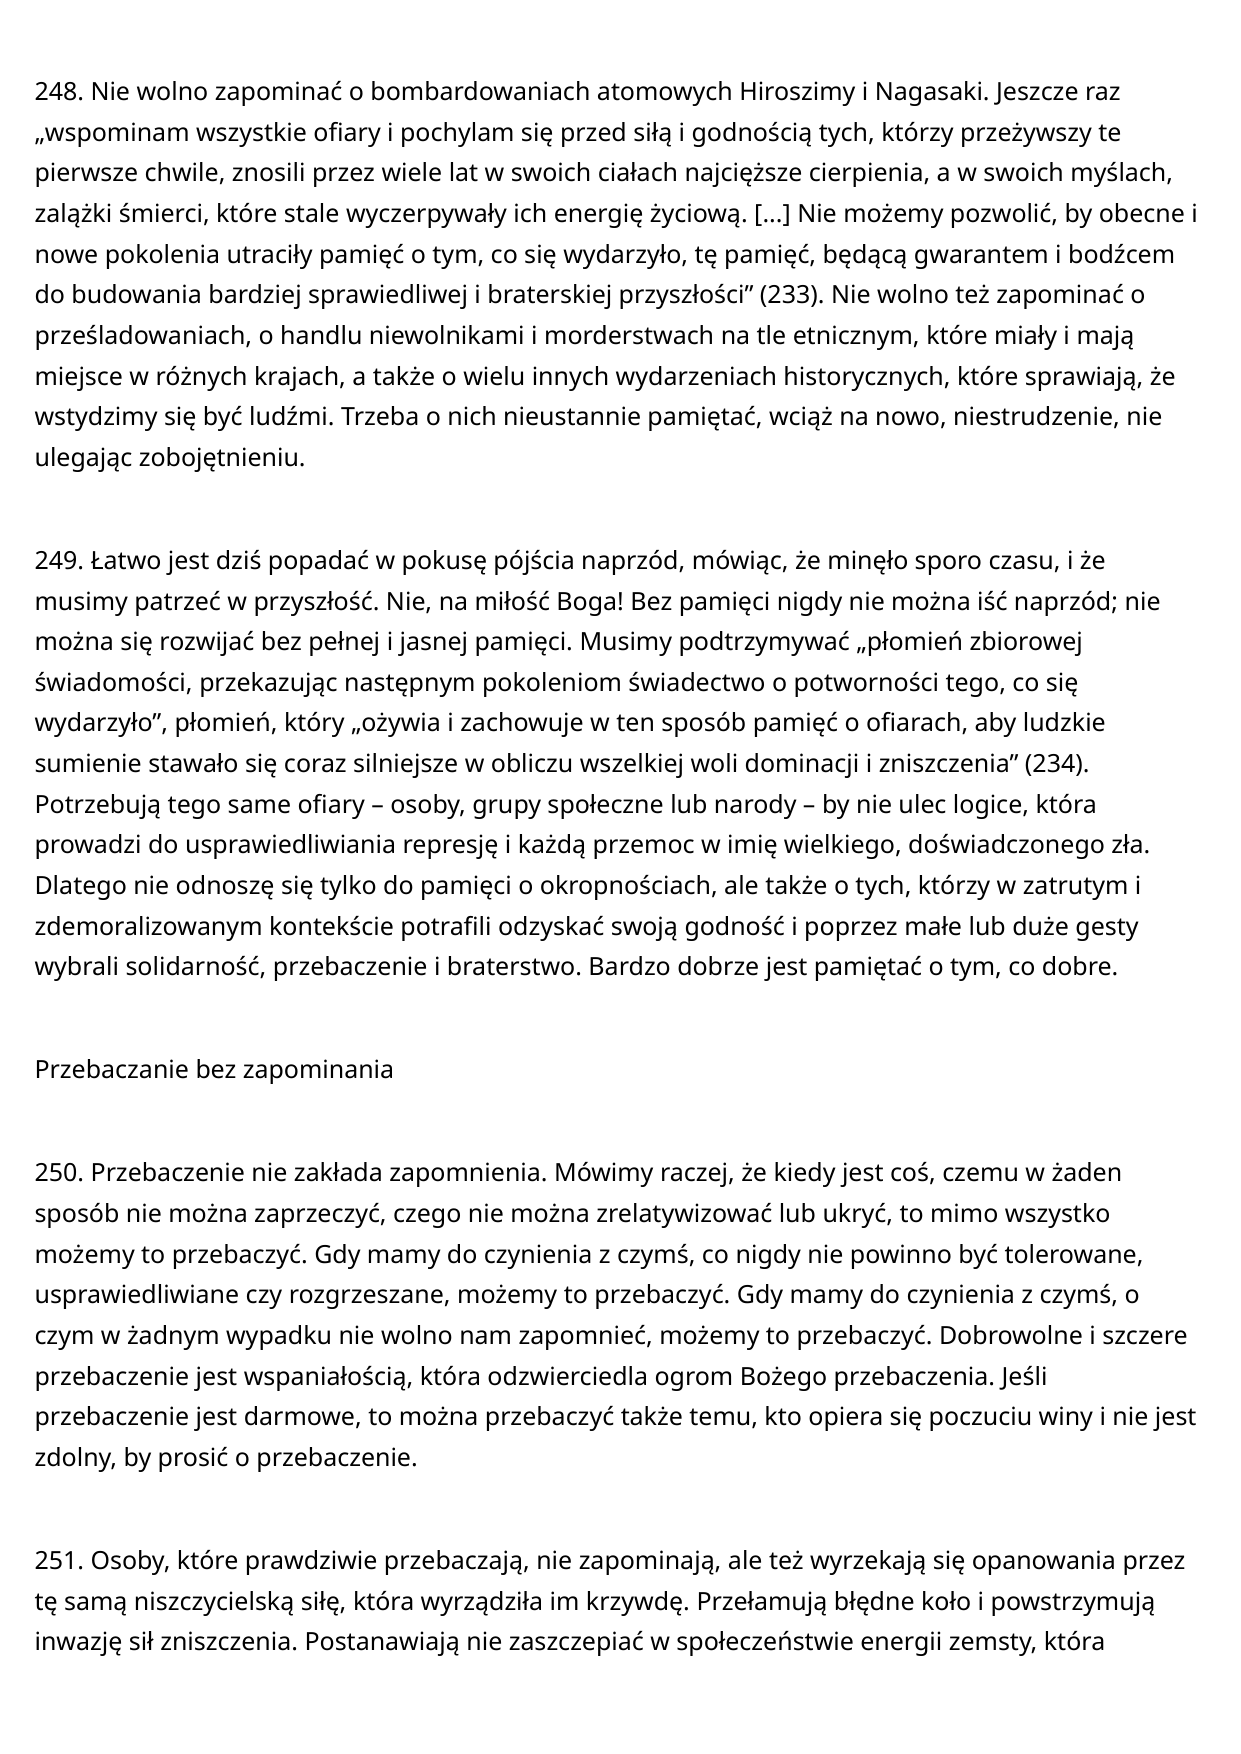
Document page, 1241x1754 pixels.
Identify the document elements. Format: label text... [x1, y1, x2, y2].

text 248. Nie wolno zapominać o bombardowaniach atomowych Hiroszimy i Nagasaki. Jeszcze raz „wspominam wszystkie ofiary i pochylam się przed siłą i godnością tych, którzy przeżywszy te pierwsze chwile, znosili przez wiele lat w swoich ciałach najcięższe cierpienia, a w swoich myślach, zalążki śmierci, które stale wyczerpywały ich energię życiową. [...] Nie możemy pozwolić, by obecne i nowe pokolenia utraciły pamięć o tym, co się wydarzyło, tę pamięć, będącą gwarantem i bodźcem do budowania bardziej sprawiedliwej i braterskiej przyszłości” (233). Nie wolno też zapominać o prześladowaniach, o handlu niewolnikami i morderstwach na tle etnicznym, które miały i mają miejsce w różnych krajach, a także o wielu innych wydarzeniach historycznych, które sprawiają, że wstydzimy się być ludźmi. Trzeba o nich nieustannie pamiętać, wciąż na nowo, niestrudzenie, nie ulegając zobojętnieniu. [34, 67, 1203, 473]
text 250. Przebaczenie nie zakłada zapomnienia. Mówimy raczej, że kiedy jest coś, czemu w żaden sposób nie można zaprzeczyć, czego nie można zrelatywizować lub ukryć, to mimo wszystko możemy to przebaczyć. Gdy mamy do czynienia z czymś, co nigdy nie powinno być tolerowane, usprawiedliwiane czy rozgrzeszane, możemy to przebaczyć. Gdy mamy do czynienia z czymś, o czym w żadnym wypadku nie wolno nam zapomnieć, możemy to przebaczyć. Dobrowolne i szczere przebaczenie jest wspaniałością, która odzwierciedla ogrom Bożego przebaczenia. Jeśli przebaczenie jest darmowe, to można przebaczyć także temu, kto opiera się poczuciu winy i nie jest zdolny, by prosić o przebaczenie. [34, 1148, 1203, 1473]
text 249. Łatwo jest dziś popadać w pokusę pójścia naprzód, mówiąc, że minęło sporo czasu, i że musimy patrzeć w przyszłość. Nie, na miłość Boga! Bez pamięci nigdy nie można iść naprzód; nie można się rozwijać bez pełnej i jasnej pamięci. Musimy podtrzymywać „płomień zbiorowej świadomości, przekazując następnym pokoleniom świadectwo o potworności tego, co się wydarzyło”, płomień, który „ożywia i zachowuje w ten sposób pamięć o ofiarach, aby ludzkie sumienie stawało się coraz silniejsze w obliczu wszelkiej woli dominacji i zniszczenia” (234). Potrzebują tego same ofiary – osoby, grupy społeczne lub narody – by nie ulec logice, która prowadzi do usprawiedliwiania represję i każdą przemoc w imię wielkiego, doświadczonego zła. Dlatego nie odnoszę się tylko do pamięci o okropnościach, ale także o tych, którzy w zatrutym i zdemoralizowanym kontekście potrafili odzyskać swoją godność i poprzez małe lub duże gesty wybrali solidarność, przebaczenie i braterstwo. Bardzo dobrze jest pamiętać o tym, co dobre. [34, 536, 1203, 983]
text 251. Osoby, które prawdziwie przebaczają, nie zapominają, ale też wyrzekają się opanowania przez tę samą niszczycielską siłę, która wyrządziła im krzywdę. Przełamują błędne koło i powstrzymują inwazję sił zniszczenia. Postanawiają nie zaszczepiać w społeczeństwie energii zemsty, która [34, 1536, 1203, 1658]
text Przebaczanie bez zapominania [34, 1045, 1203, 1086]
